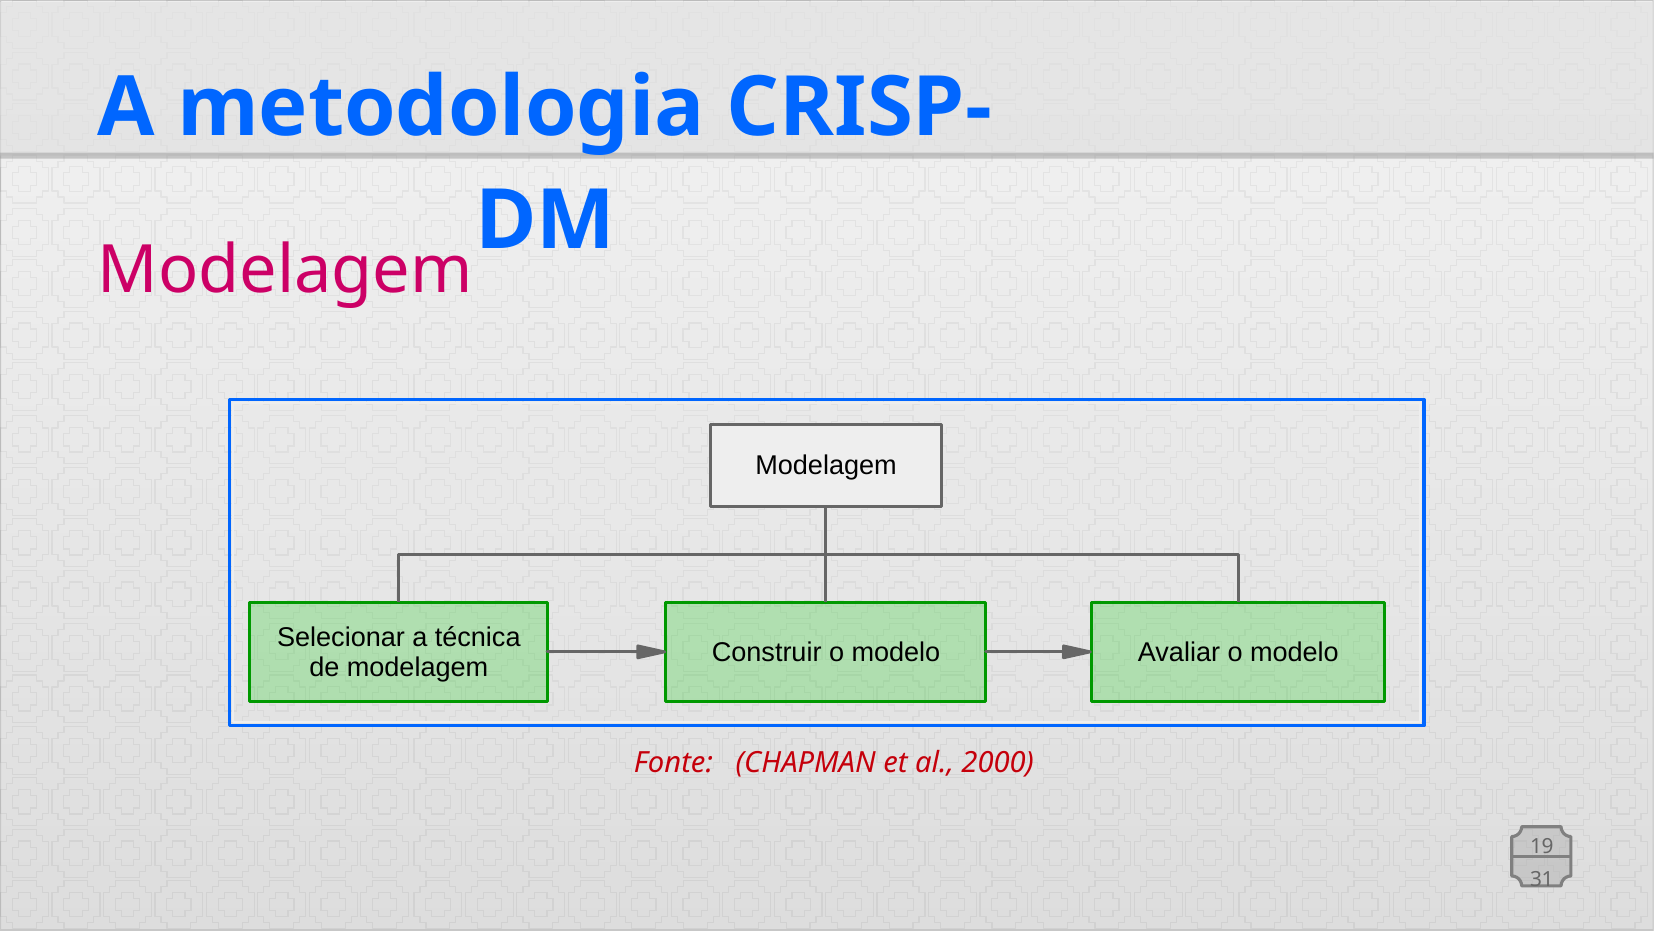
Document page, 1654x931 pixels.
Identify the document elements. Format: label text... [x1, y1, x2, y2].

text_box Fonte: (CHAPMAN et al., 2000) [583, 729, 1070, 781]
text_box A metodologia CRISP-DM [83, 39, 1063, 157]
picture [231, 400, 1423, 725]
text_box Modelagem [82, 204, 446, 302]
